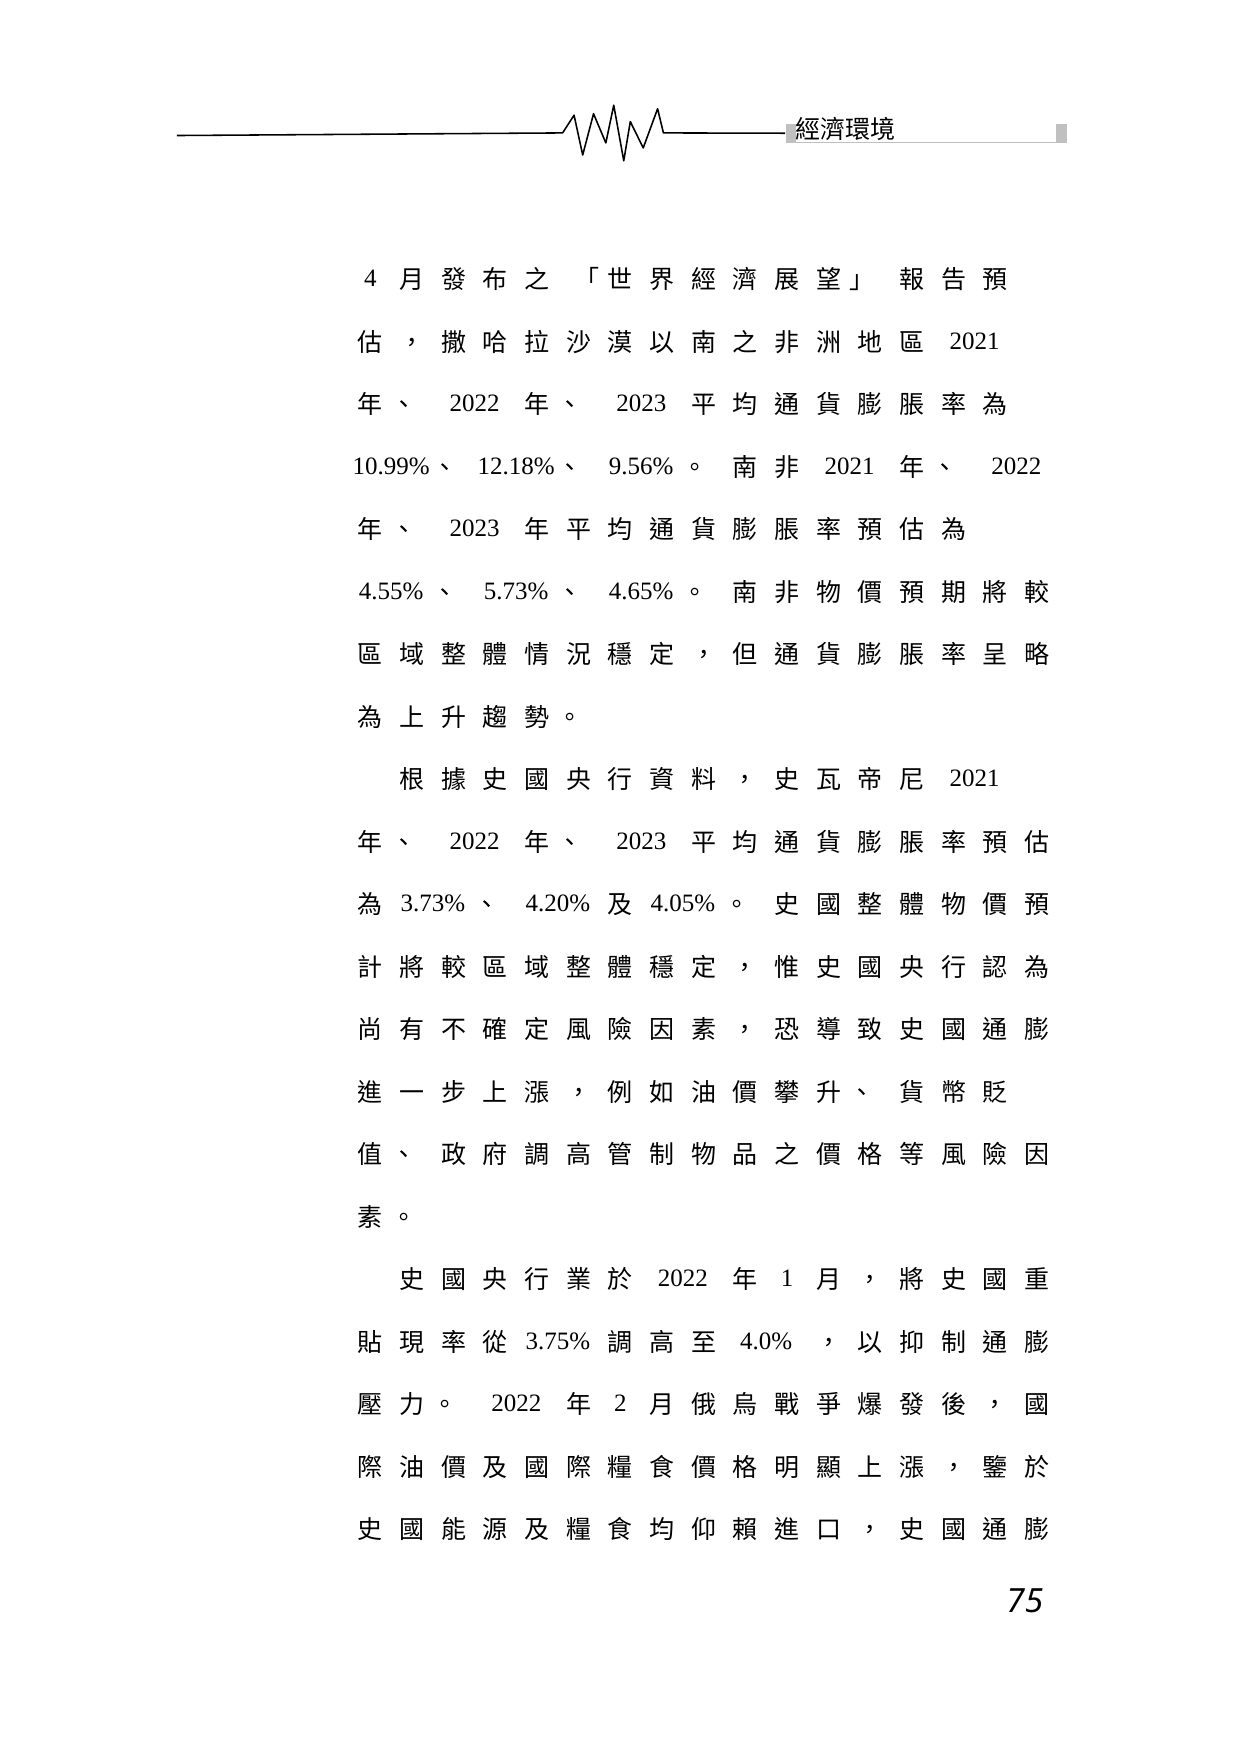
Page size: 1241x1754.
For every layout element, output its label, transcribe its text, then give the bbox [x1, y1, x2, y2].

text 史國央行業於2022年1月，將史國重貼現率從3.75%調高至4.0%，以抑制通膨壓力。2022年2月俄烏戰爭爆發後，國際油價及國際糧食價格明顯上漲，鑒於史國能源及糧食均仰賴進口，史國通膨 [330, 1236, 1058, 1549]
text 4月發布之「世界經濟展望」報告預估，撒哈拉沙漠以南之非洲地區2021年、2022年、2023平均通貨膨脹率為10.99%、12.18%、9.56%。南非2021年、2022年、2023年平均通貨膨脹率預估為4.55%、5.73%、4.65%。南非物價預期將較區域整體情況穩定，但通貨膨脹率呈略為上升趨勢。 [330, 236, 1058, 736]
text 根據史國央行資料，史瓦帝尼2021年、2022年、2023平均通貨膨脹率預估為3.73%、4.20%及4.05%。史國整體物價預計將較區域整體穩定，惟史國央行認為尚有不確定風險因素，恐導致史國通膨進一步上漲，例如油價攀升、貨幣貶值、政府調高管制物品之價格等風險因素。 [330, 736, 1058, 1236]
